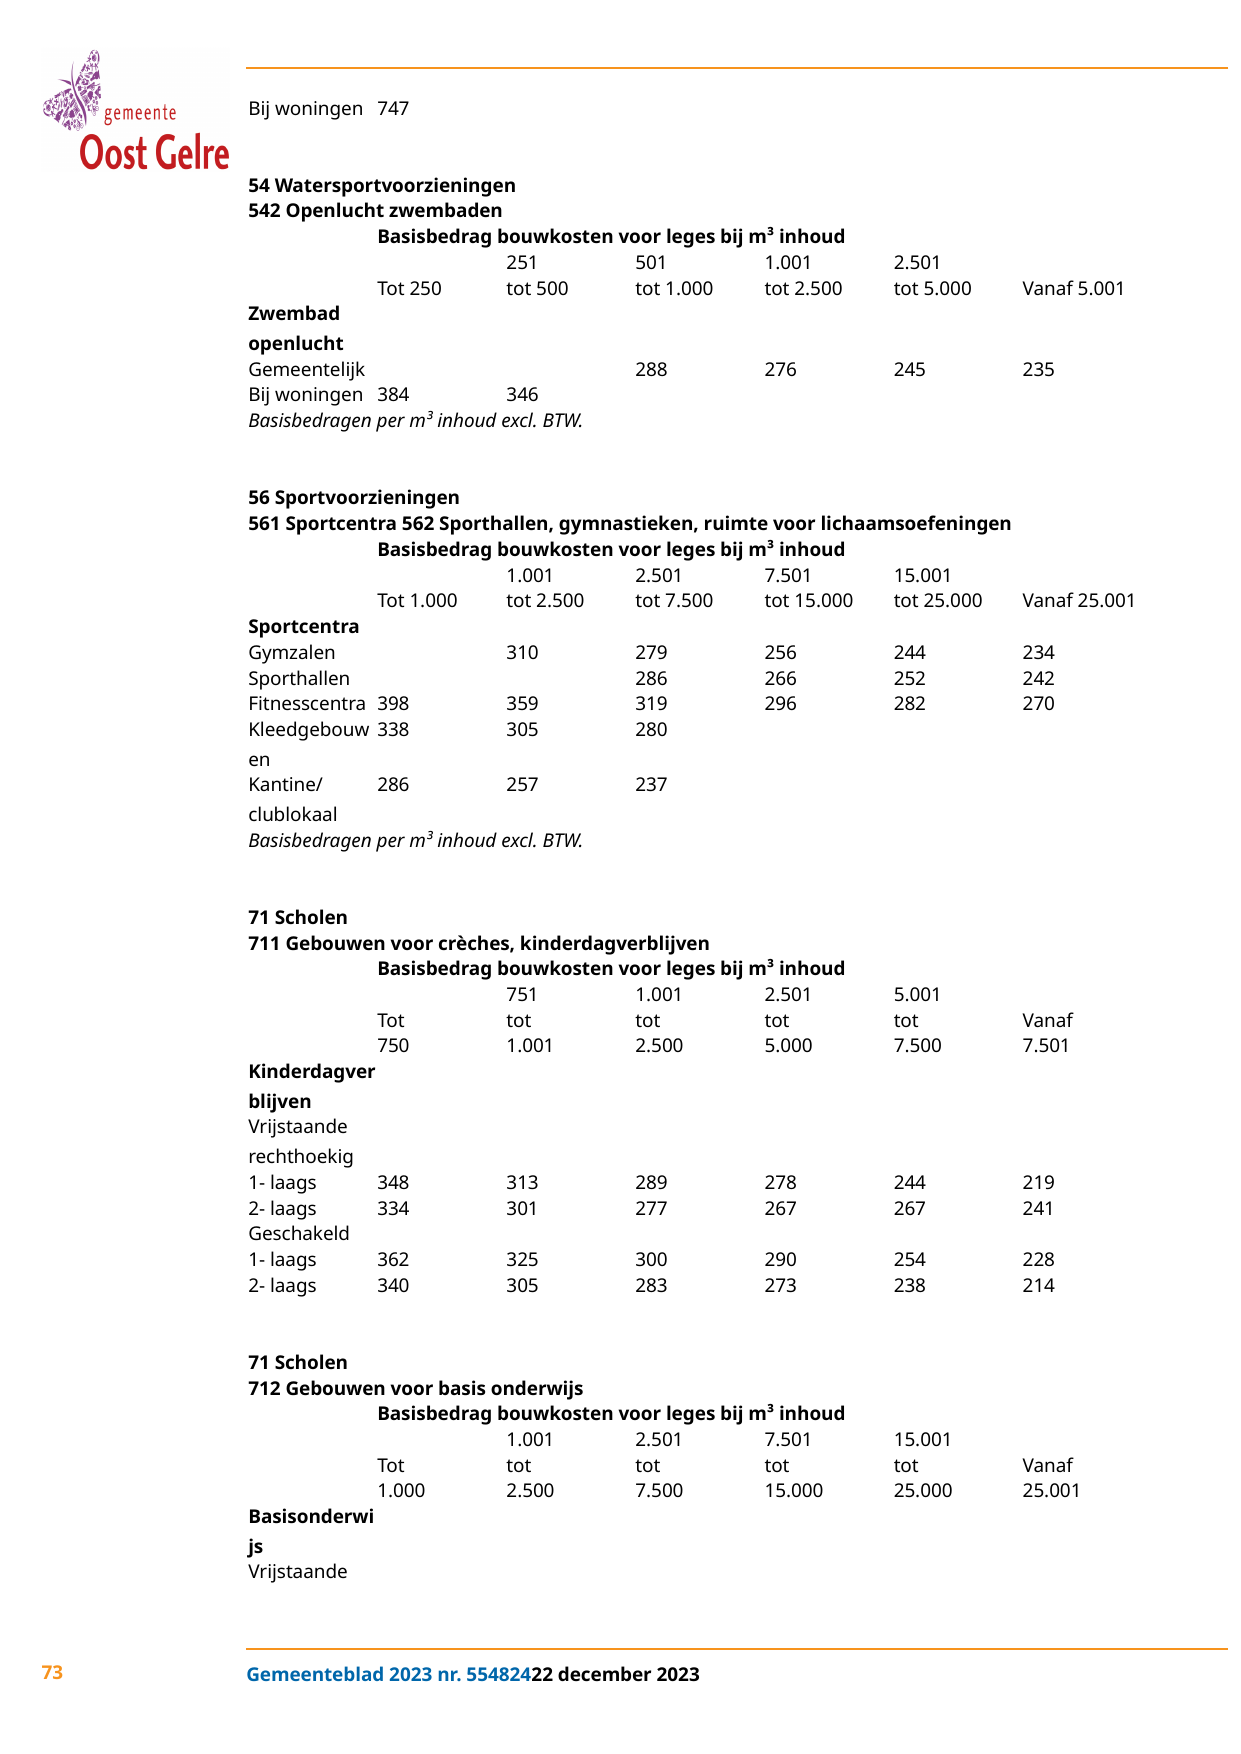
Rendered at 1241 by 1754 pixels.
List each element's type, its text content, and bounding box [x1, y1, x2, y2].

table_cell [377, 249, 506, 275]
table_cell [1023, 95, 1152, 121]
table_cell [377, 146, 506, 172]
table_cell 238 [894, 1272, 1022, 1298]
table_cell 7.500 [894, 1033, 1022, 1058]
table_cell [1023, 1426, 1152, 1452]
table_cell [764, 771, 893, 827]
table_cell [764, 1220, 893, 1246]
table_cell 2.501 [635, 562, 764, 587]
table_cell [1023, 382, 1152, 407]
table_cell Bij woningen [248, 382, 377, 407]
table_cell [764, 878, 893, 904]
table_cell 7.500 [635, 1478, 764, 1503]
table_cell [248, 1478, 377, 1503]
table_cell [506, 1220, 635, 1246]
table_cell [1023, 146, 1152, 172]
table_cell [1023, 981, 1152, 1007]
table_cell [635, 1323, 764, 1349]
table_cell tot 500 [506, 275, 635, 301]
table_cell [764, 1323, 893, 1349]
table_cell [248, 224, 377, 249]
table_cell Kleedgebouwen [248, 716, 377, 771]
table_cell [764, 301, 893, 356]
table_cell 270 [1023, 690, 1152, 716]
table_cell 5.000 [764, 1033, 893, 1058]
table_cell [764, 95, 893, 121]
table_cell [377, 981, 506, 1007]
table_cell [506, 459, 635, 484]
table_cell 398 [377, 690, 506, 716]
table_cell 2.500 [506, 1478, 635, 1503]
table_cell [1023, 716, 1152, 771]
table_cell [894, 301, 1022, 356]
table_cell 561 Sportcentra 562 Sporthallen, gymnastieken, ruimte voor lichaamsoefeningen [248, 510, 1152, 536]
table_cell [894, 459, 1022, 484]
table_cell [506, 853, 635, 878]
table_cell [1023, 1298, 1152, 1323]
table_cell Basisbedrag bouwkosten voor leges bij m³ inhoud [377, 536, 1152, 562]
table_cell 25.001 [1023, 1478, 1152, 1503]
table_cell [894, 827, 1022, 852]
table_cell [377, 1058, 506, 1114]
table_cell [248, 981, 377, 1007]
table_cell 54 Watersportvoorzieningen [248, 172, 1152, 198]
table_cell 242 [1023, 665, 1152, 690]
table_cell [377, 301, 506, 356]
table_cell [635, 382, 764, 407]
table_cell [1023, 771, 1152, 827]
table_cell Kinderdagverblijven [248, 1058, 377, 1114]
table_cell [894, 1058, 1022, 1114]
table_cell 278 [764, 1169, 893, 1195]
table_cell [894, 1323, 1022, 1349]
table_cell tot 5.000 [894, 275, 1022, 301]
table_cell Sportcentra [248, 613, 377, 639]
table_cell 346 [506, 382, 635, 407]
table_cell [248, 1452, 377, 1478]
table_cell Tot [377, 1007, 506, 1033]
table_cell [894, 408, 1022, 433]
table_cell [894, 853, 1022, 878]
table_cell [248, 1401, 377, 1426]
table_cell [1023, 613, 1152, 639]
table_cell 279 [635, 639, 764, 665]
table_cell [635, 878, 764, 904]
table_cell 1.001 [506, 562, 635, 587]
table_cell [248, 878, 377, 904]
table_cell [1023, 459, 1152, 484]
table_cell 15.001 [894, 1426, 1022, 1452]
table_cell [635, 433, 764, 459]
table_cell [506, 1323, 635, 1349]
table_cell 313 [506, 1169, 635, 1195]
table_cell Zwembad openlucht [248, 301, 377, 356]
table_cell [1023, 121, 1152, 146]
table_cell [635, 301, 764, 356]
table_cell 384 [377, 382, 506, 407]
table_cell [377, 1504, 506, 1559]
table_cell [377, 853, 506, 878]
table_cell [506, 1114, 635, 1169]
table_cell [248, 146, 377, 172]
table_cell [377, 356, 506, 382]
table_cell 2.501 [764, 981, 893, 1007]
table_cell [248, 121, 377, 146]
table_cell tot [506, 1452, 635, 1478]
table_cell [506, 146, 635, 172]
table_cell 712 Gebouwen voor basis onderwijs [248, 1375, 1152, 1401]
table_cell 319 [635, 690, 764, 716]
table_cell [894, 716, 1022, 771]
table_cell [635, 459, 764, 484]
table_cell 1.001 [764, 249, 893, 275]
table_cell [764, 433, 893, 459]
table_cell [764, 1114, 893, 1169]
table_cell 276 [764, 356, 893, 382]
table_cell tot 15.000 [764, 588, 893, 613]
table_cell [506, 95, 635, 121]
table_cell [377, 459, 506, 484]
table_cell [894, 1298, 1022, 1323]
table_cell 2.500 [635, 1033, 764, 1058]
table_cell [377, 1559, 506, 1584]
table_cell [635, 613, 764, 639]
table_cell 290 [764, 1246, 893, 1272]
table_cell [1023, 853, 1152, 878]
table_cell Vanaf [1023, 1452, 1152, 1478]
table_cell 2.501 [894, 249, 1022, 275]
table_cell [1023, 1114, 1152, 1169]
table_cell [506, 878, 635, 904]
table_cell [248, 1426, 377, 1452]
table_cell [248, 1323, 377, 1349]
table_cell Basisonderwijs [248, 1504, 377, 1559]
table_cell [248, 1033, 377, 1058]
table_cell Basisbedragen per m³ inhoud excl. BTW. [248, 408, 893, 433]
table_cell 542 Openlucht zwembaden [248, 198, 1152, 223]
table_cell [248, 1298, 377, 1323]
table_cell 1.000 [377, 1478, 506, 1503]
table_cell tot 25.000 [894, 588, 1022, 613]
table_cell tot 7.500 [635, 588, 764, 613]
table_cell [635, 121, 764, 146]
table_cell 296 [764, 690, 893, 716]
table_cell 267 [764, 1195, 893, 1220]
table_cell [248, 433, 377, 459]
table_cell [1023, 408, 1152, 433]
table_cell 325 [506, 1246, 635, 1272]
table_cell 15.001 [894, 562, 1022, 587]
table_cell 257 [506, 771, 635, 827]
table_cell [1023, 1504, 1152, 1559]
table_cell Kantine/clublokaal [248, 771, 377, 827]
table_cell [635, 1298, 764, 1323]
table_cell [764, 459, 893, 484]
table_cell [506, 1058, 635, 1114]
table_cell 300 [635, 1246, 764, 1272]
table_cell tot [764, 1007, 893, 1033]
table_cell 2- laags [248, 1272, 377, 1298]
table_cell 1.001 [635, 981, 764, 1007]
picture [41, 47, 231, 172]
table_cell 359 [506, 690, 635, 716]
table_cell 711 Gebouwen voor crèches, kinderdagverblijven [248, 930, 1152, 955]
table_cell [377, 1220, 506, 1246]
table_cell [894, 1220, 1022, 1246]
table_cell [635, 146, 764, 172]
table_cell 1- laags [248, 1169, 377, 1195]
table_cell 2.501 [635, 1426, 764, 1452]
table_cell 282 [894, 690, 1022, 716]
table_cell 245 [894, 356, 1022, 382]
table_cell 1- laags [248, 1246, 377, 1272]
table_cell [764, 382, 893, 407]
table_cell 254 [894, 1246, 1022, 1272]
table_cell 273 [764, 1272, 893, 1298]
table_cell tot 2.500 [506, 588, 635, 613]
table_cell [248, 249, 377, 301]
table_cell 267 [894, 1195, 1022, 1220]
table_cell 747 [377, 95, 506, 121]
table_cell tot 1.000 [635, 275, 764, 301]
table_cell 7.501 [764, 1426, 893, 1452]
table_cell 338 [377, 716, 506, 771]
table_cell 25.000 [894, 1478, 1022, 1503]
table_cell [1023, 827, 1152, 852]
table_cell [635, 95, 764, 121]
table_cell [894, 1114, 1022, 1169]
table_cell 501 [635, 249, 764, 275]
table_cell [635, 1504, 764, 1559]
table_cell [764, 146, 893, 172]
table_cell 288 [635, 356, 764, 382]
table_cell 234 [1023, 639, 1152, 665]
table_cell 241 [1023, 1195, 1152, 1220]
table_cell Fitnesscentra [248, 690, 377, 716]
table_cell 362 [377, 1246, 506, 1272]
table_cell tot [894, 1452, 1022, 1478]
table_cell [506, 1298, 635, 1323]
table_cell [635, 1220, 764, 1246]
table_cell Gymzalen [248, 639, 377, 665]
table_cell 228 [1023, 1246, 1152, 1272]
table_cell [764, 121, 893, 146]
table_cell [1023, 1220, 1152, 1246]
table_cell 2- laags [248, 1195, 377, 1220]
table_cell 750 [377, 1033, 506, 1058]
table_cell 348 [377, 1169, 506, 1195]
table_cell tot [635, 1007, 764, 1033]
table_cell [248, 562, 377, 613]
table_cell 286 [377, 771, 506, 827]
table_cell 256 [764, 639, 893, 665]
table_cell [506, 121, 635, 146]
table_cell [894, 433, 1022, 459]
table_cell 305 [506, 716, 635, 771]
table_cell [377, 878, 506, 904]
table_cell [506, 356, 635, 382]
table_cell [506, 1504, 635, 1559]
table_cell [377, 1426, 506, 1452]
table_cell tot [635, 1452, 764, 1478]
table_cell [377, 639, 506, 665]
table_cell 219 [1023, 1169, 1152, 1195]
table_cell [377, 665, 506, 690]
table_cell tot [764, 1452, 893, 1478]
table_cell tot [894, 1007, 1022, 1033]
table_cell [506, 301, 635, 356]
table_cell Vrijstaande [248, 1559, 377, 1584]
table_cell [506, 1559, 635, 1584]
table_cell Tot [377, 1452, 506, 1478]
table_cell [635, 853, 764, 878]
table_cell [1023, 301, 1152, 356]
table_cell 280 [635, 716, 764, 771]
table_cell 301 [506, 1195, 635, 1220]
table_cell 1.001 [506, 1426, 635, 1452]
table_cell [506, 433, 635, 459]
table_cell [764, 853, 893, 878]
table_cell [506, 665, 635, 690]
table_cell [1023, 1323, 1152, 1349]
table_cell 251 [506, 249, 635, 275]
table_cell 15.000 [764, 1478, 893, 1503]
table_cell [377, 613, 506, 639]
table_cell [377, 1323, 506, 1349]
table_cell Basisbedrag bouwkosten voor leges bij m³ inhoud [377, 955, 1152, 981]
table_cell [894, 1559, 1022, 1584]
table_cell 5.001 [894, 981, 1022, 1007]
table_cell 252 [894, 665, 1022, 690]
table_cell 289 [635, 1169, 764, 1195]
table_cell [894, 382, 1022, 407]
table_cell [894, 146, 1022, 172]
table_cell Vanaf 5.001 [1023, 275, 1152, 301]
table_cell [377, 433, 506, 459]
table_cell 283 [635, 1272, 764, 1298]
table_cell 305 [506, 1272, 635, 1298]
table_cell [248, 536, 377, 562]
table_cell [894, 771, 1022, 827]
table_cell [635, 1559, 764, 1584]
table_cell [764, 716, 893, 771]
table_cell [894, 121, 1022, 146]
table_cell 71 Scholen [248, 1349, 1152, 1375]
table_cell 751 [506, 981, 635, 1007]
table_cell [894, 95, 1022, 121]
table_cell 277 [635, 1195, 764, 1220]
table_cell Geschakeld [248, 1220, 377, 1246]
table_cell Basisbedrag bouwkosten voor leges bij m³ inhoud [377, 1401, 1152, 1426]
table_cell 310 [506, 639, 635, 665]
table_cell Basisbedragen per m³ inhoud excl. BTW. [248, 827, 893, 852]
table_cell [248, 955, 377, 981]
table_cell 7.501 [764, 562, 893, 587]
table_cell 244 [894, 1169, 1022, 1195]
table_cell [1023, 878, 1152, 904]
table_cell Tot 1.000 [377, 588, 506, 613]
table_cell [764, 1058, 893, 1114]
table_cell Bij woningen [248, 95, 377, 121]
table_cell tot 2.500 [764, 275, 893, 301]
table_cell [764, 1504, 893, 1559]
table_cell 340 [377, 1272, 506, 1298]
table_cell Basisbedrag bouwkosten voor leges bij m³ inhoud [377, 224, 1152, 249]
table_cell 56 Sportvoorzieningen [248, 485, 1152, 510]
table_cell [764, 1559, 893, 1584]
table_cell [764, 613, 893, 639]
table_cell [1023, 433, 1152, 459]
table_cell 71 Scholen [248, 904, 1152, 930]
table_cell 286 [635, 665, 764, 690]
table_cell [248, 853, 377, 878]
table_cell 1.001 [506, 1033, 635, 1058]
table_cell [764, 1298, 893, 1323]
table_cell Sporthallen [248, 665, 377, 690]
table_cell Vanaf [1023, 1007, 1152, 1033]
table_cell [894, 1504, 1022, 1559]
table_cell [377, 1298, 506, 1323]
table_cell 266 [764, 665, 893, 690]
table_cell 235 [1023, 356, 1152, 382]
table_cell [894, 613, 1022, 639]
table_cell tot [506, 1007, 635, 1033]
table_cell [1023, 249, 1152, 275]
table_cell [1023, 1559, 1152, 1584]
table_cell [506, 613, 635, 639]
table_cell [1023, 562, 1152, 587]
table_cell Tot 250 [377, 275, 506, 301]
table_cell [248, 459, 377, 484]
table_cell Gemeentelijk [248, 356, 377, 382]
table_cell Vanaf 25.001 [1023, 588, 1152, 613]
table_cell [377, 121, 506, 146]
table_cell 7.501 [1023, 1033, 1152, 1058]
table_cell 244 [894, 639, 1022, 665]
table_cell [894, 878, 1022, 904]
table_cell [248, 1007, 377, 1033]
table_cell 237 [635, 771, 764, 827]
table_cell [635, 1058, 764, 1114]
table_cell [1023, 1058, 1152, 1114]
table_cell 334 [377, 1195, 506, 1220]
table_cell [377, 1114, 506, 1169]
table_cell [377, 562, 506, 587]
table_cell [635, 1114, 764, 1169]
table_cell 214 [1023, 1272, 1152, 1298]
table_cell Vrijstaande rechthoekig [248, 1114, 377, 1169]
